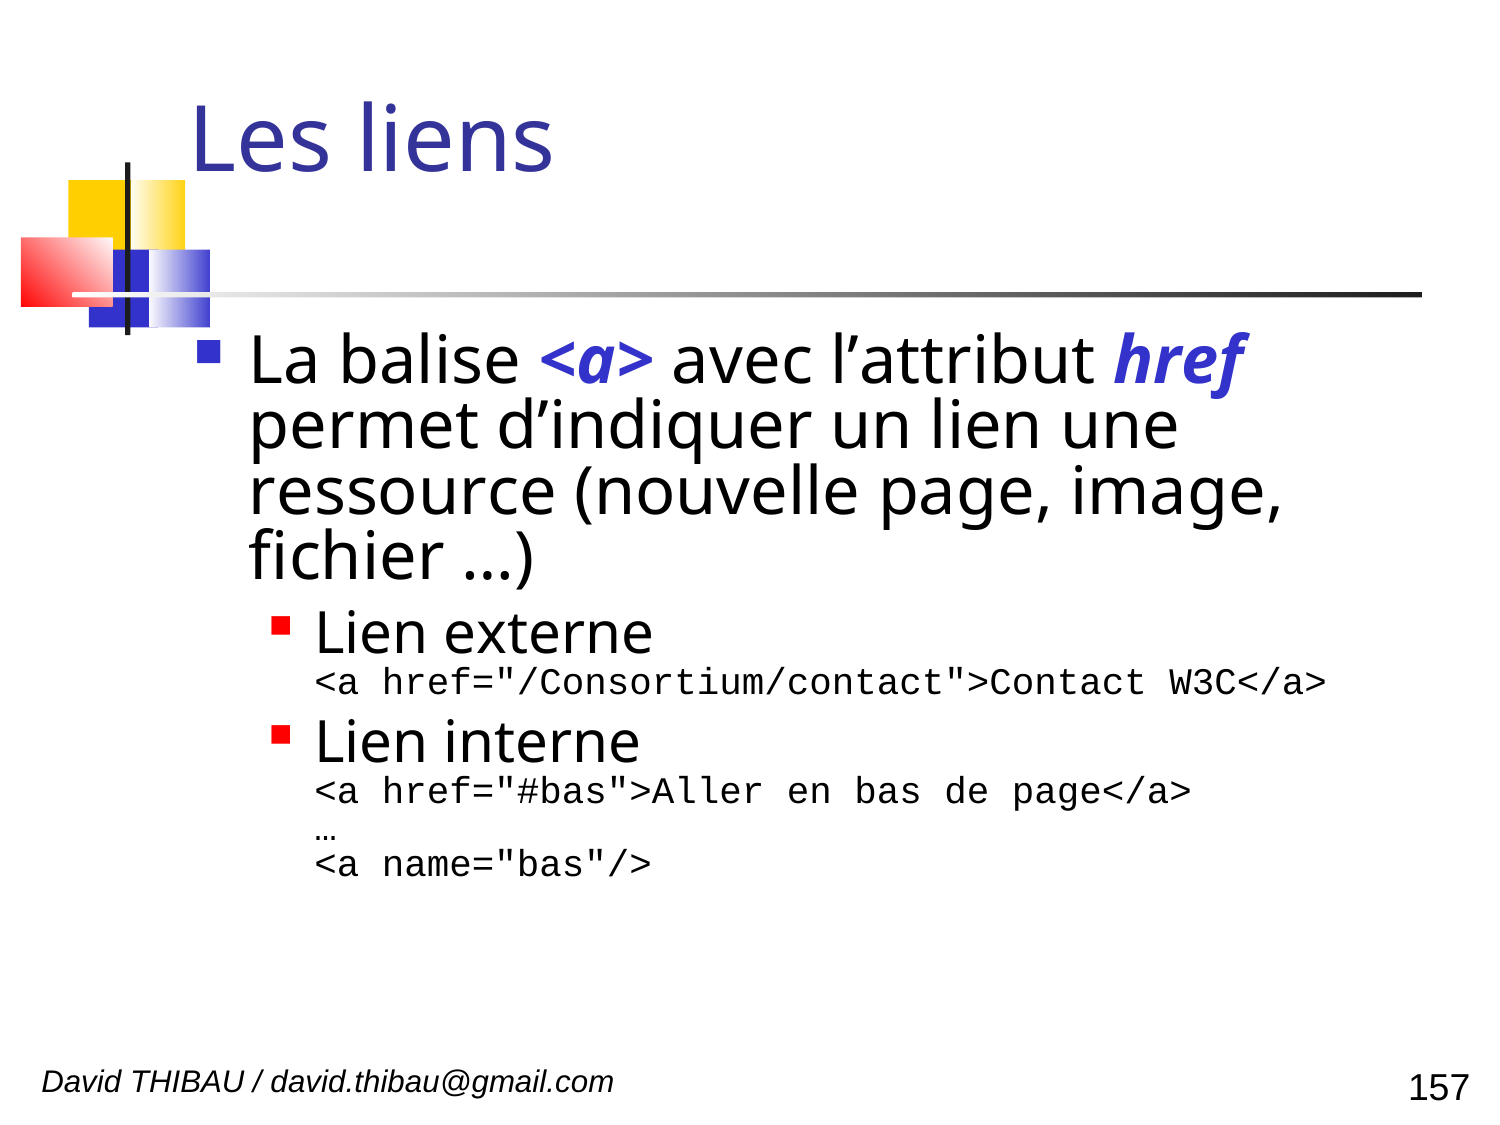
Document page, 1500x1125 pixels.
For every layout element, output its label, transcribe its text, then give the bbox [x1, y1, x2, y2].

list La balise <a> avec l’attribut href permet d’indiquer un lien une ressource (nouvelle page, image, fichier …) Lien externe <a href="/Consortium/contact">Contact W3C</a> Lien interne <a href="#bas">Aller en bas de page</a> … <a name="bas"/> [193, 330, 1469, 1047]
title Les liens [188, 13, 1467, 275]
